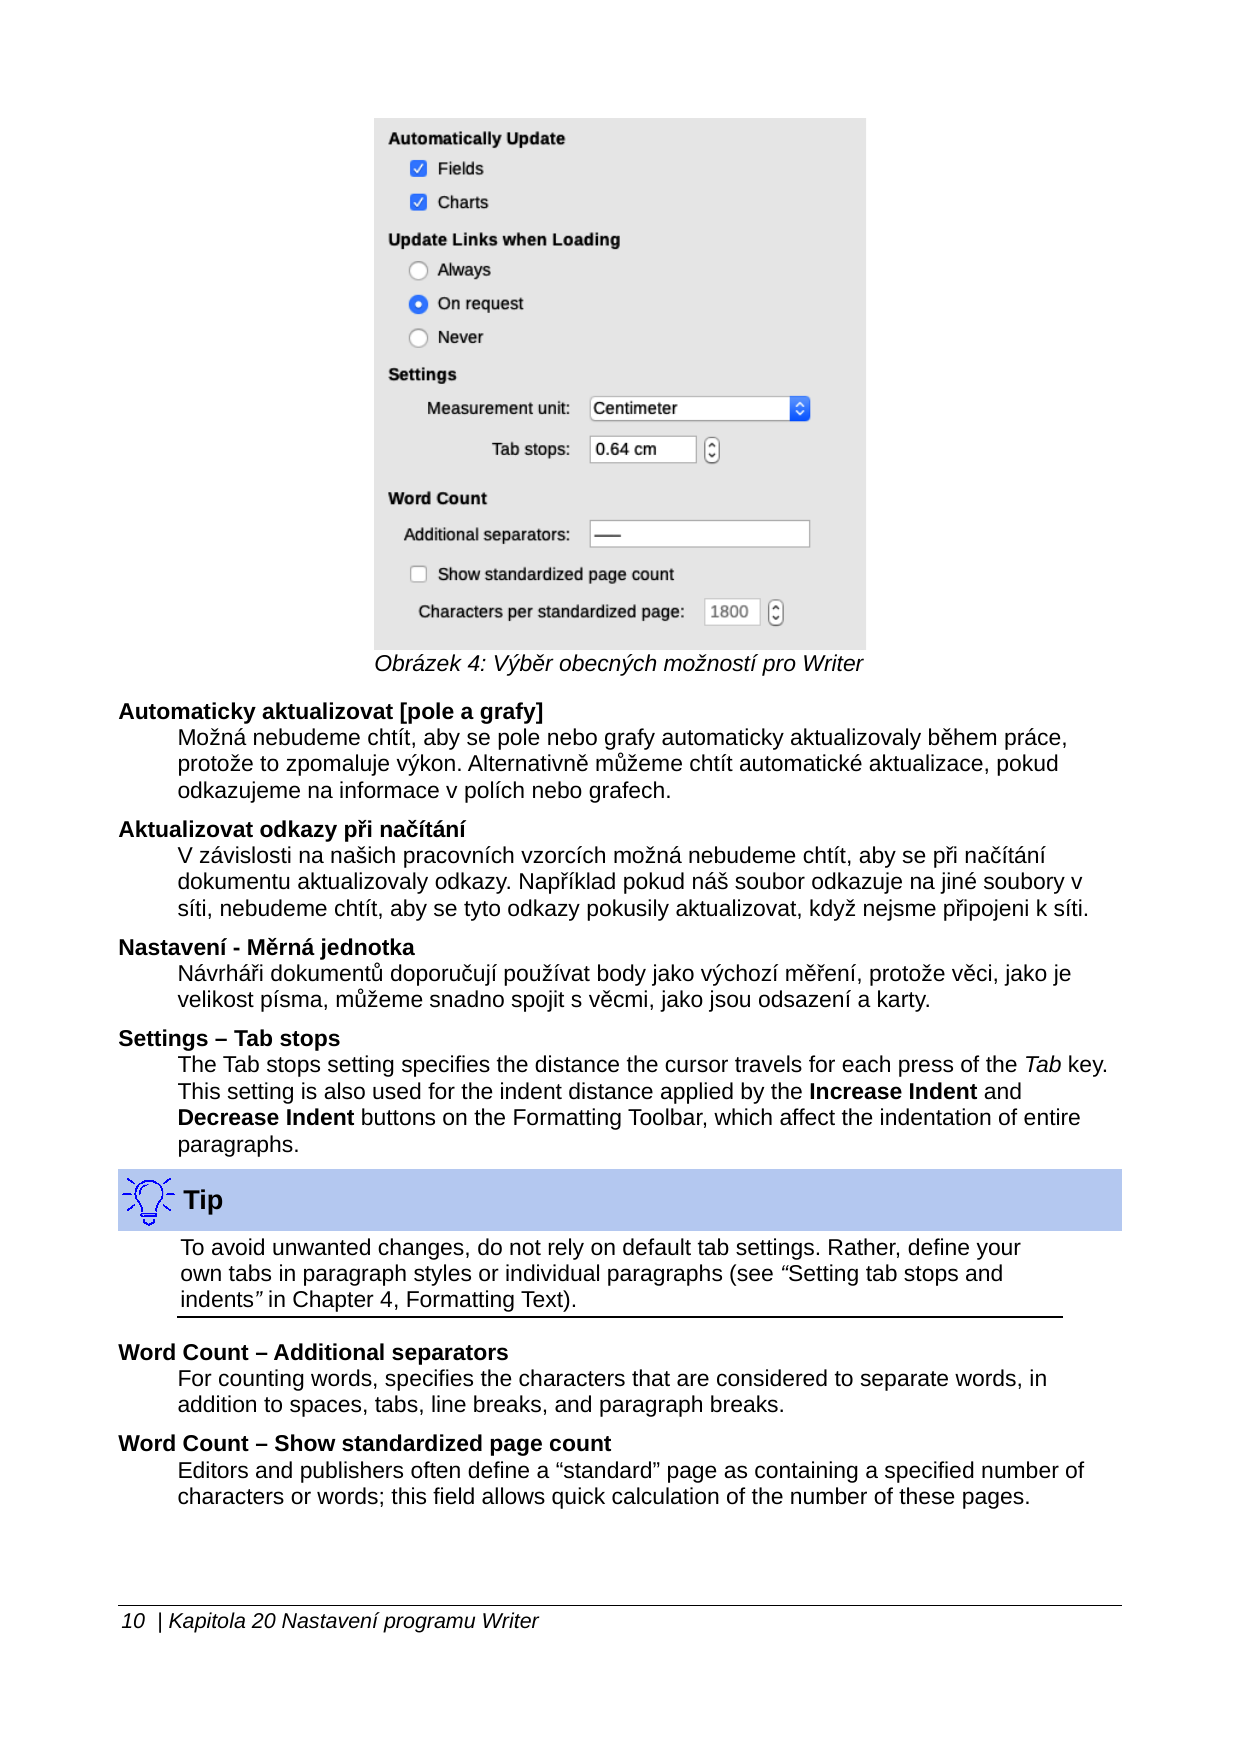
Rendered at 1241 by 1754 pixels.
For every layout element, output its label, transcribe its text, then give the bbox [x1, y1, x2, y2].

text Automaticky aktualizovat [pole a grafy] [118, 698, 1122, 724]
text Settings – Tab stops [118, 1025, 1122, 1051]
text Editors and publishers often define a “standard” page as containing a specified number of characters or words; this field allows quick calculation of the number of these pages. [177, 1457, 1122, 1509]
text Nastavení - Měrná jednotka [118, 933, 1122, 960]
text Word Count – Additional separators [118, 1339, 1122, 1365]
subtitle Tip [118, 1169, 1122, 1231]
text Aktualizovat odkazy při načítání [118, 816, 1122, 842]
text Možná nebudeme chtít, aby se pole nebo grafy automaticky aktualizovaly během práce, protože to zpomaluje výkon. Alternativně můžeme chtít automatické aktualizace, pokud odkazujeme na informace v polích nebo grafech. [177, 724, 1122, 803]
text The Tab stops setting specifies the distance the cursor travels for each press of the Tab key. This setting is also used for the indent distance applied by the Increase Indent and Decrease Indent buttons on the Formatting Toolbar, which affect the indentation of entire paragraphs. [177, 1051, 1122, 1157]
text V závislosti na našich pracovních vzorcích možná nebudeme chtít, aby se při načítání dokumentu aktualizovaly odkazy. Například pokud náš soubor odkazuje na jiné soubory v síti, nebudeme chtít, aby se tyto odkazy pokusily aktualizovat, když nejsme připojeni k síti. [177, 842, 1122, 921]
text Obrázek 4: Výběr obecných možností pro Writer [374, 650, 866, 676]
picture [374, 118, 867, 650]
picture [119, 1170, 179, 1230]
text To avoid unwanted changes, do not rely on default tab settings. Rather, define your own tabs in paragraph styles or individual paragraphs (see “Setting tab stops and indents” in Chapter 4, Formatting Text). [177, 1231, 1063, 1316]
text For counting words, specifies the characters that are considered to separate words, in addition to spaces, tabs, line breaks, and paragraph breaks. [177, 1365, 1122, 1418]
text Word Count – Show standardized page count [118, 1430, 1122, 1457]
text Návrháři dokumentů doporučují používat body jako výchozí měření, protože věci, jako je velikost písma, můžeme snadno spojit s věcmi, jako jsou odsazení a karty. [177, 960, 1122, 1013]
